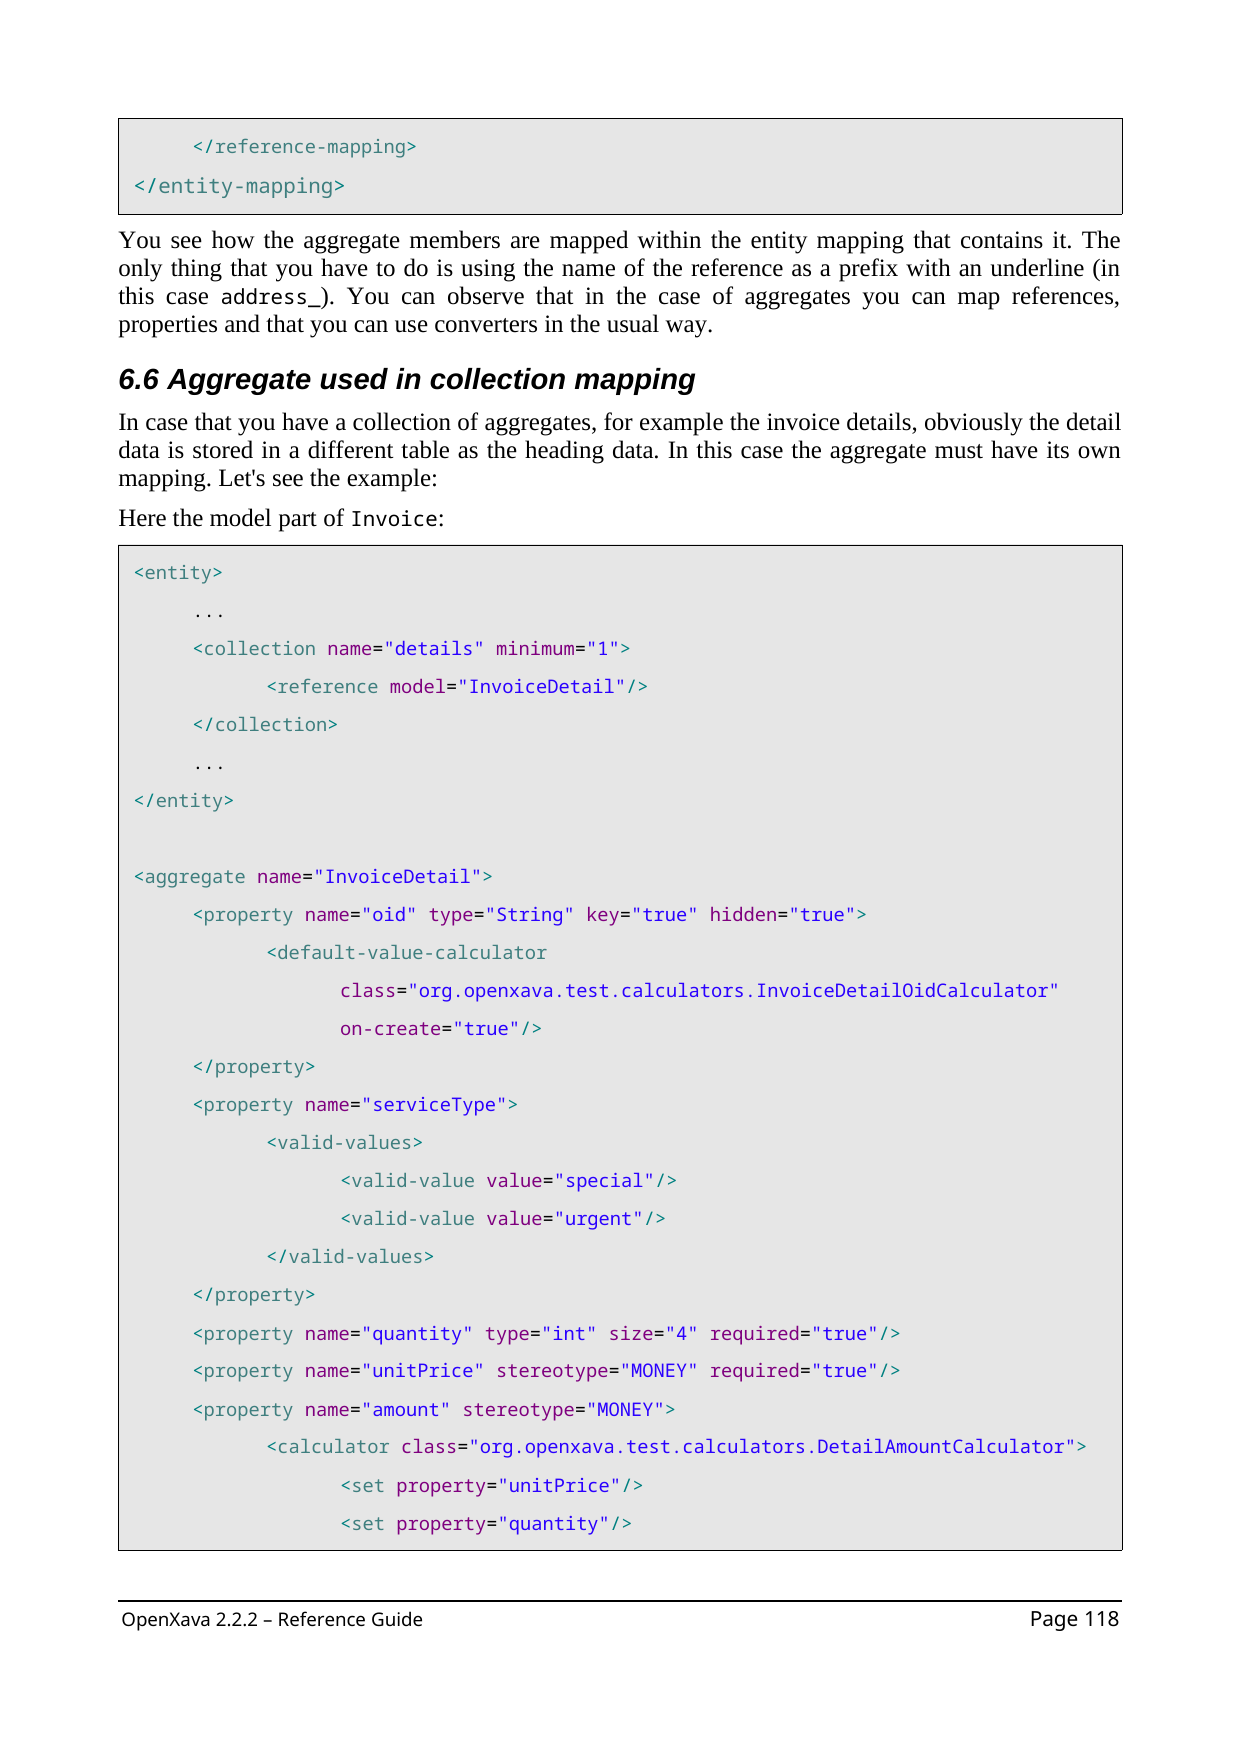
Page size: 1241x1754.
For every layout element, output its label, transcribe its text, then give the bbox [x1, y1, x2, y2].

text <set property="quantity"/> [119, 1495, 1122, 1550]
text <default-value-calculator [119, 925, 1122, 963]
text <collection name="details" minimum="1"> [119, 621, 1122, 659]
text In case that you have a collection of aggregates, for example the invoice details, obviously the detail data is stored in a different table as the heading data. In this case the aggregate must have its own mapping. Let's see the example: [118, 408, 1122, 491]
text <valid-values> [119, 1115, 1122, 1153]
text class="org.openxava.test.calculators.InvoiceDetailOidCalculator" [119, 963, 1122, 1001]
text </property> [119, 1039, 1122, 1077]
text <set property="unitPrice"/> [119, 1457, 1122, 1495]
text </reference-mapping> [119, 119, 1122, 156]
text <aggregate name="InvoiceDetail"> [119, 849, 1122, 887]
text <valid-value value="special"/> [119, 1153, 1122, 1191]
text <property name="quantity" type="int" size="4" required="true"/> [119, 1305, 1122, 1343]
text <property name="amount" stereotype="MONEY"> [119, 1381, 1122, 1419]
text </collection> [119, 697, 1122, 735]
text </entity> [119, 773, 1122, 811]
text </entity-mapping> [119, 156, 1122, 214]
text Here the model part of Invoice: [118, 504, 1122, 532]
text <property name="unitPrice" stereotype="MONEY" required="true"/> [119, 1343, 1122, 1381]
text ... [119, 583, 1122, 621]
text <reference model="InvoiceDetail"/> [119, 659, 1122, 697]
text </valid-values> [119, 1229, 1122, 1267]
text You see how the aggregate members are mapped within the entity mapping that contains it. The only thing that you have to do is using the name of the reference as a prefix with an underline (in this case address_). You can observe that in the case of aggregates you can map references, properties and that you can use converters in the usual way. [118, 227, 1122, 338]
text <entity> [119, 546, 1122, 583]
text on-create="true"/> [119, 1001, 1122, 1039]
subtitle Aggregate used in collection mapping [118, 363, 1122, 396]
text <calculator class="org.openxava.test.calculators.DetailAmountCalculator"> [119, 1419, 1122, 1457]
text <property name="oid" type="String" key="true" hidden="true"> [119, 887, 1122, 925]
text <property name="serviceType"> [119, 1077, 1122, 1115]
text ... [119, 735, 1122, 773]
text <valid-value value="urgent"/> [119, 1191, 1122, 1229]
text </property> [119, 1267, 1122, 1305]
